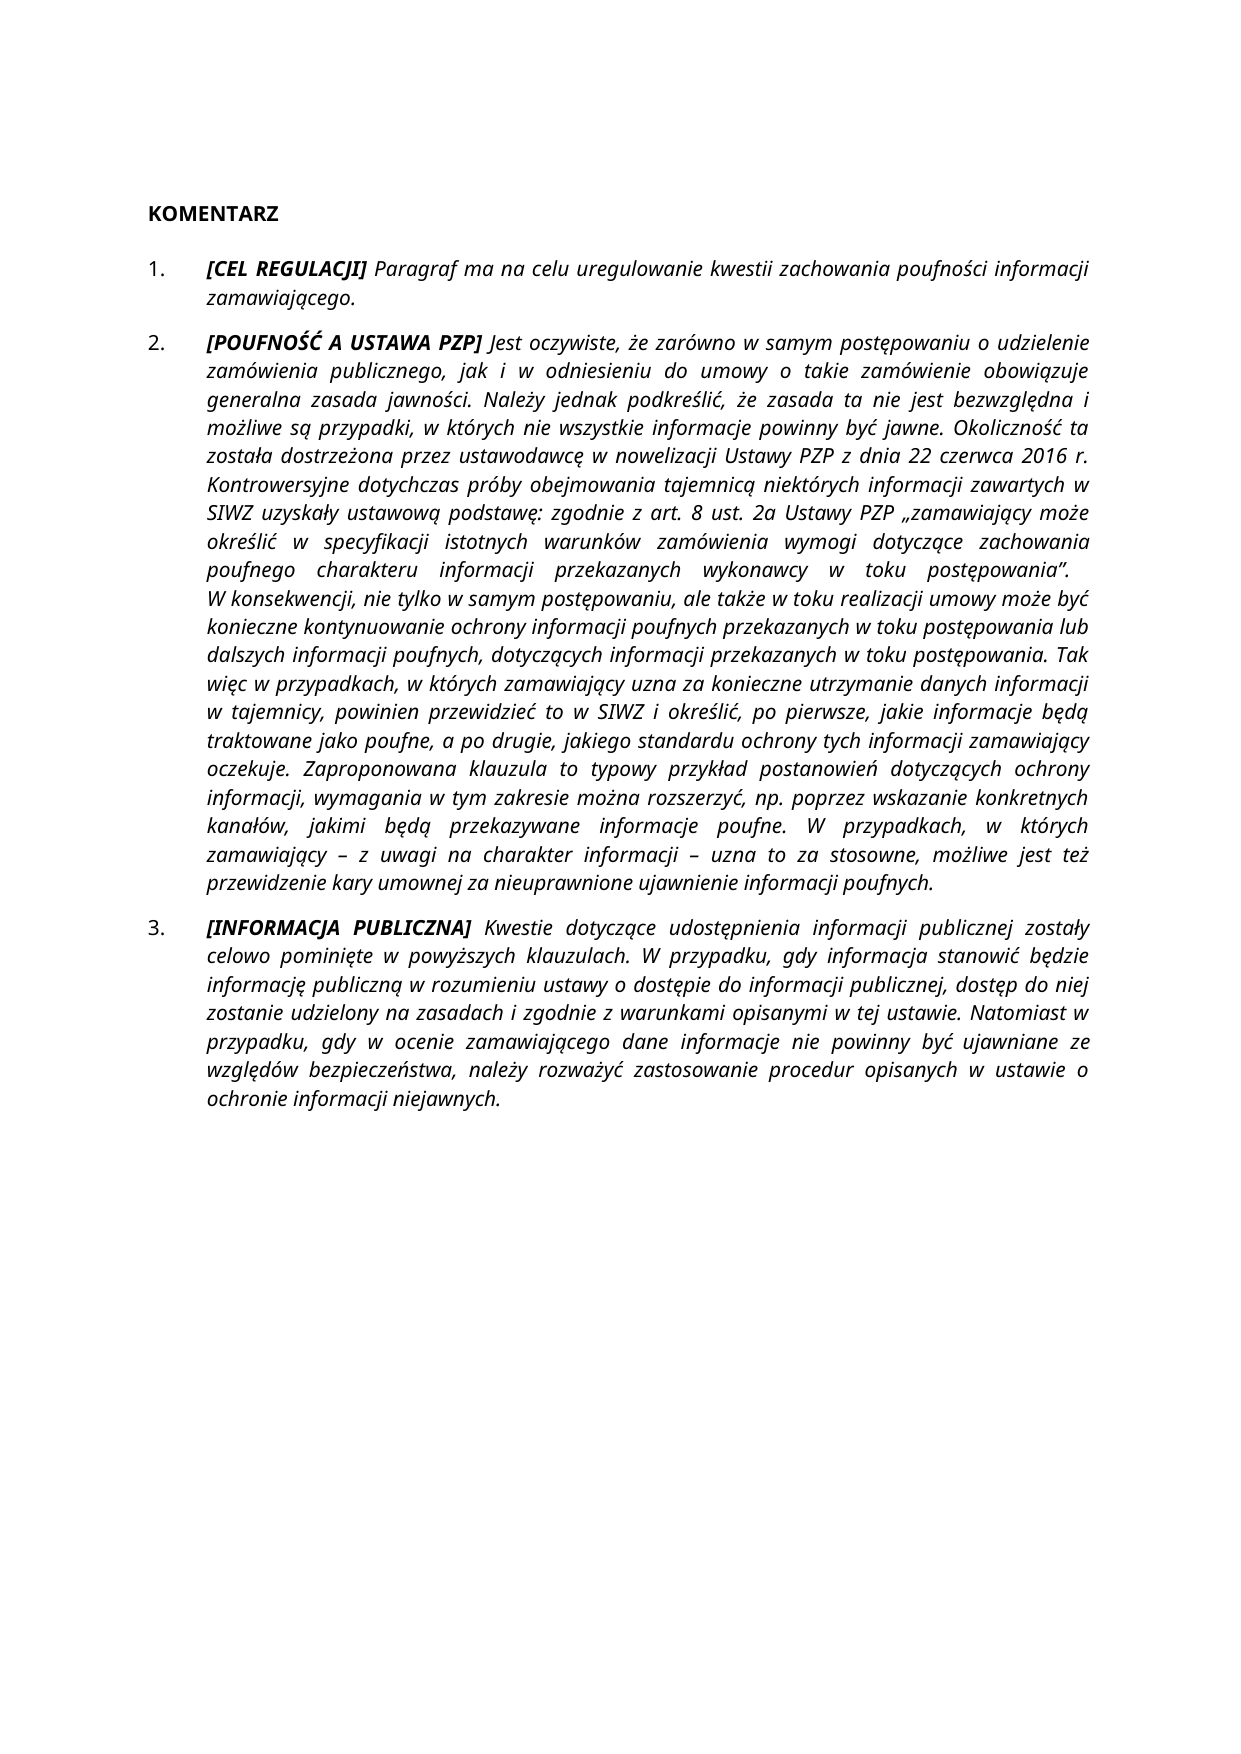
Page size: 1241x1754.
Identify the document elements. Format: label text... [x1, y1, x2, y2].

list [POUFNOŚĆ A USTAWA PZP] Jest oczywiste, że zarówno w samym postępowaniu o udzielenie zamówienia publicznego, jak i w odniesieniu do umowy o takie zamówienie obowiązuje generalna zasada jawności. Należy jednak podkreślić, że zasada ta nie jest bezwzględna i możliwe są przypadki, w których nie wszystkie informacje powinny być jawne. Okoliczność ta została dostrzeżona przez ustawodawcę w nowelizacji Ustawy PZP z dnia 22 czerwca 2016 r. Kontrowersyjne dotychczas próby obejmowania tajemnicą niektórych informacji zawartych w SIWZ uzyskały ustawową podstawę: zgodnie z art. 8 ust. 2a Ustawy PZP „zamawiający może określić w specyfikacji istotnych warunków zamówienia wymogi dotyczące zachowania poufnego charakteru informacji przekazanych wykonawcy w toku postępowania”. W konsekwencji, nie tylko w samym postępowaniu, ale także w toku realizacji umowy może być konieczne kontynuowanie ochrony informacji poufnych przekazanych w toku postępowania lub dalszych informacji poufnych, dotyczących informacji przekazanych w toku postępowania. Tak więc w przypadkach, w których zamawiający uzna za konieczne utrzymanie danych informacji w tajemnicy, powinien przewidzieć to w SIWZ i określić, po pierwsze, jakie informacje będą traktowane jako poufne, a po drugie, jakiego standardu ochrony tych informacji zamawiający oczekuje. Zaproponowana klauzula to typowy przykład postanowień dotyczących ochrony informacji, wymagania w tym zakresie można rozszerzyć, np. poprzez wskazanie konkretnych kanałów, jakimi będą przekazywane informacje poufne. W przypadkach, w których zamawiający – z uwagi na charakter informacji – uzna to za stosowne, możliwe jest też przewidzenie kary umownej za nieuprawnione ujawnienie informacji poufnych. [148, 328, 1093, 897]
list [CEL REGULACJI] Paragraf ma na celu uregulowanie kwestii zachowania poufności informacji zamawiającego. [148, 254, 1093, 311]
list [INFORMACJA PUBLICZNA] Kwestie dotyczące udostępnienia informacji publicznej zostały celowo pominięte w powyższych klauzulach. W przypadku, gdy informacja stanowić będzie informację publiczną w rozumieniu ustawy o dostępie do informacji publicznej, dostęp do niej zostanie udzielony na zasadach i zgodnie z warunkami opisanymi w tej ustawie. Natomiast w przypadku, gdy w ocenie zamawiającego dane informacje nie powinny być ujawniane ze względów bezpieczeństwa, należy rozważyć zastosowanie procedur opisanych w ustawie o ochronie informacji niejawnych. [148, 913, 1093, 1112]
subtitle KOMENTARZ [148, 199, 1093, 227]
